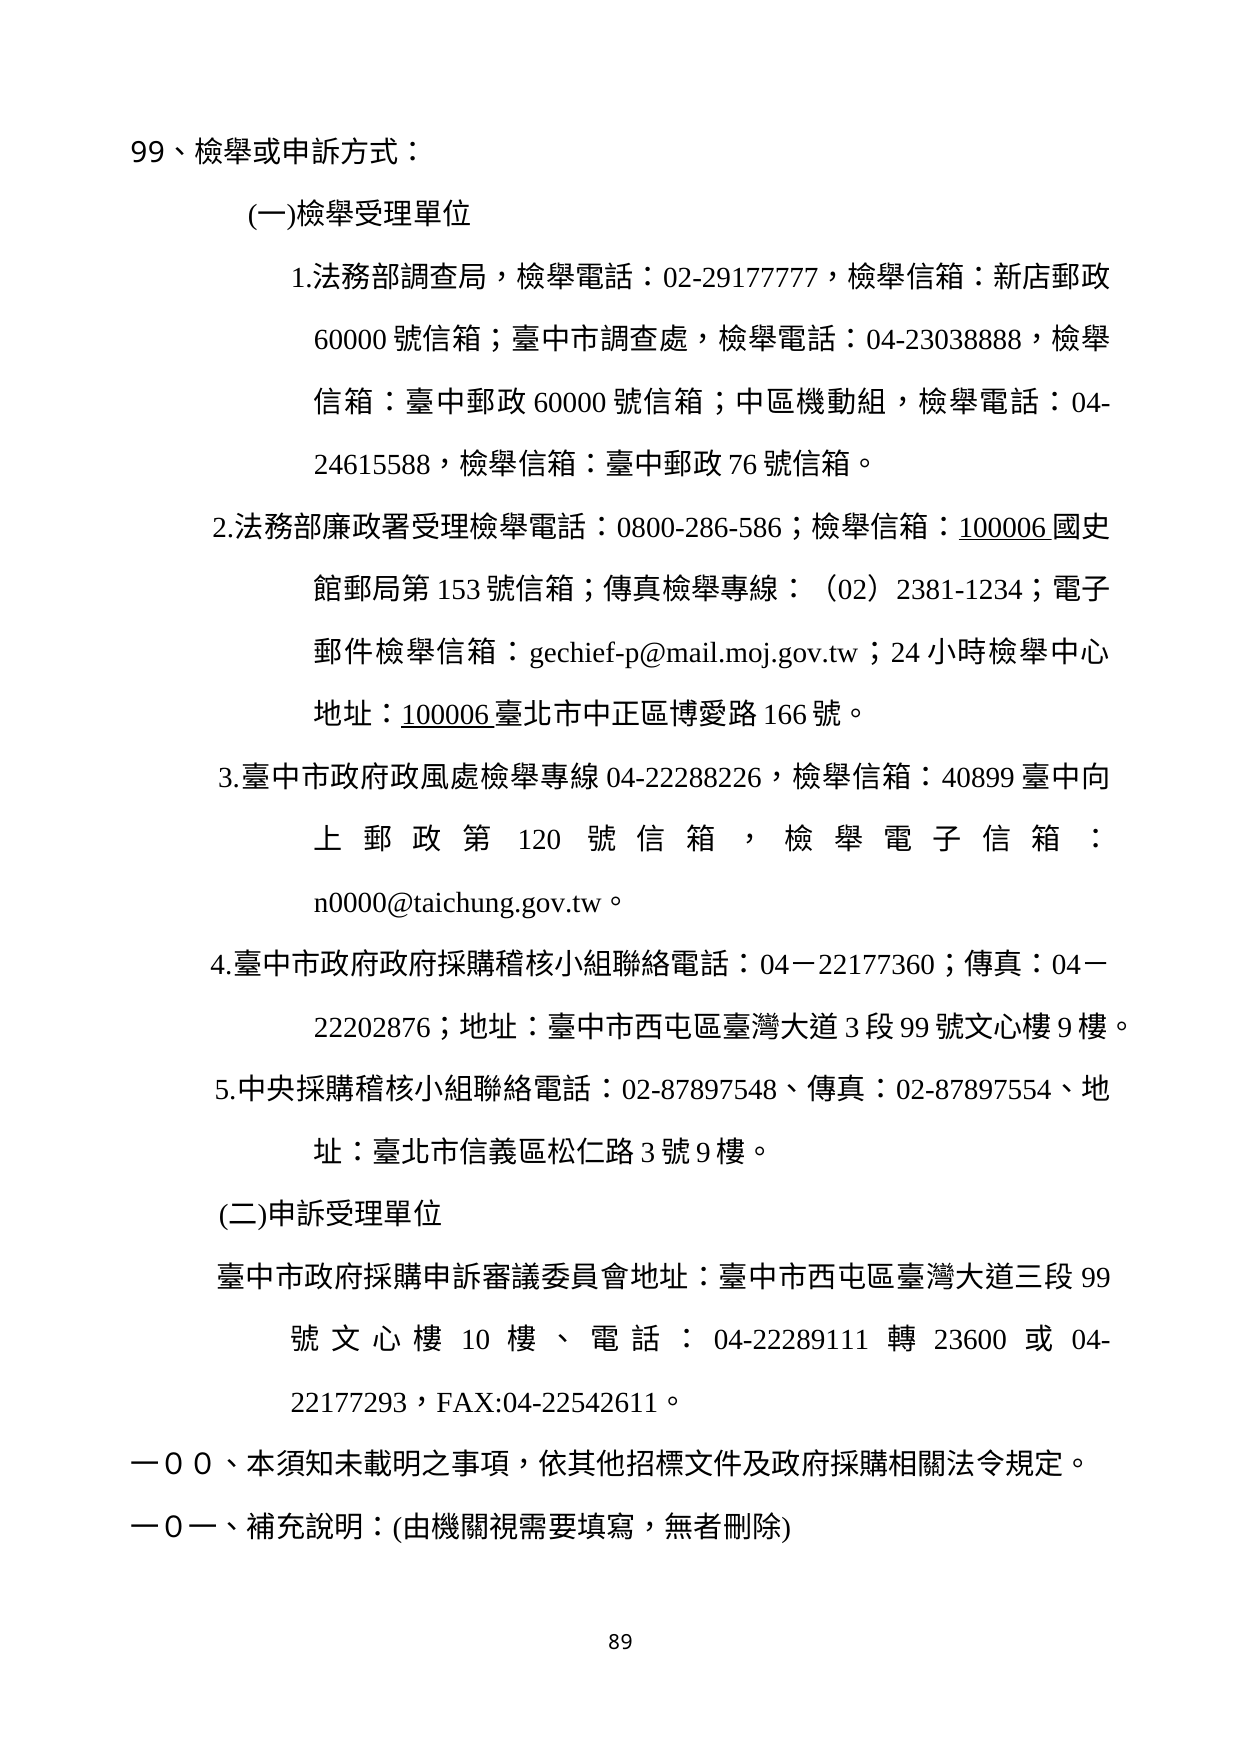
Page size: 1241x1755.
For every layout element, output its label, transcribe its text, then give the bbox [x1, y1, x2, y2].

text (二)申訴受理單位 [189, 1170, 1110, 1233]
text 4.臺中市政府政府採購稽核小組聯絡電話：04－22177360；傳真：04－22202876；地址：臺中市西屯區臺灣大道3段99號文心樓9樓。 [130, 920, 1110, 1045]
list 檢舉或申訴方式： [130, 108, 1110, 170]
text 2.法務部廉政署受理檢舉電話：0800-286-586；檢舉信箱：100006國史館郵局第153號信箱；傳真檢舉專線：（02）2381-1234；電子郵件檢舉信箱：gechief-p@mail.moj.gov.tw；24小時檢舉中心地址：100006臺北市中正區博愛路166號。 [130, 483, 1110, 733]
text 5.中央採購稽核小組聯絡電話：02-87897548、傳真：02-87897554、地址：臺北市信義區松仁路3號9樓。 [130, 1045, 1110, 1170]
text 一０一、補充說明：(由機關視需要填寫，無者刪除) [130, 1483, 1110, 1545]
text 1.法務部調查局，檢舉電話：02-29177777，檢舉信箱：新店郵政60000號信箱；臺中市調查處，檢舉電話：04-23038888，檢舉信箱：臺中郵政60000號信箱；中區機動組，檢舉電話：04-24615588，檢舉信箱：臺中郵政76號信箱。 [130, 233, 1110, 483]
text 臺中市政府採購申訴審議委員會地址：臺中市西屯區臺灣大道三段99號文心樓10樓、電話：04-22289111轉23600或04-22177293，FAX:04-22542611。 [130, 1233, 1110, 1420]
text 一００、本須知未載明之事項，依其他招標文件及政府採購相關法令規定。 [130, 1420, 1110, 1483]
text (一)檢舉受理單位 [189, 170, 1110, 233]
text 3.臺中市政府政風處檢舉專線04-22288226，檢舉信箱：40899臺中向上郵政第120號信箱，檢舉電子信箱：n0000@taichung.gov.tw。 [130, 733, 1110, 920]
